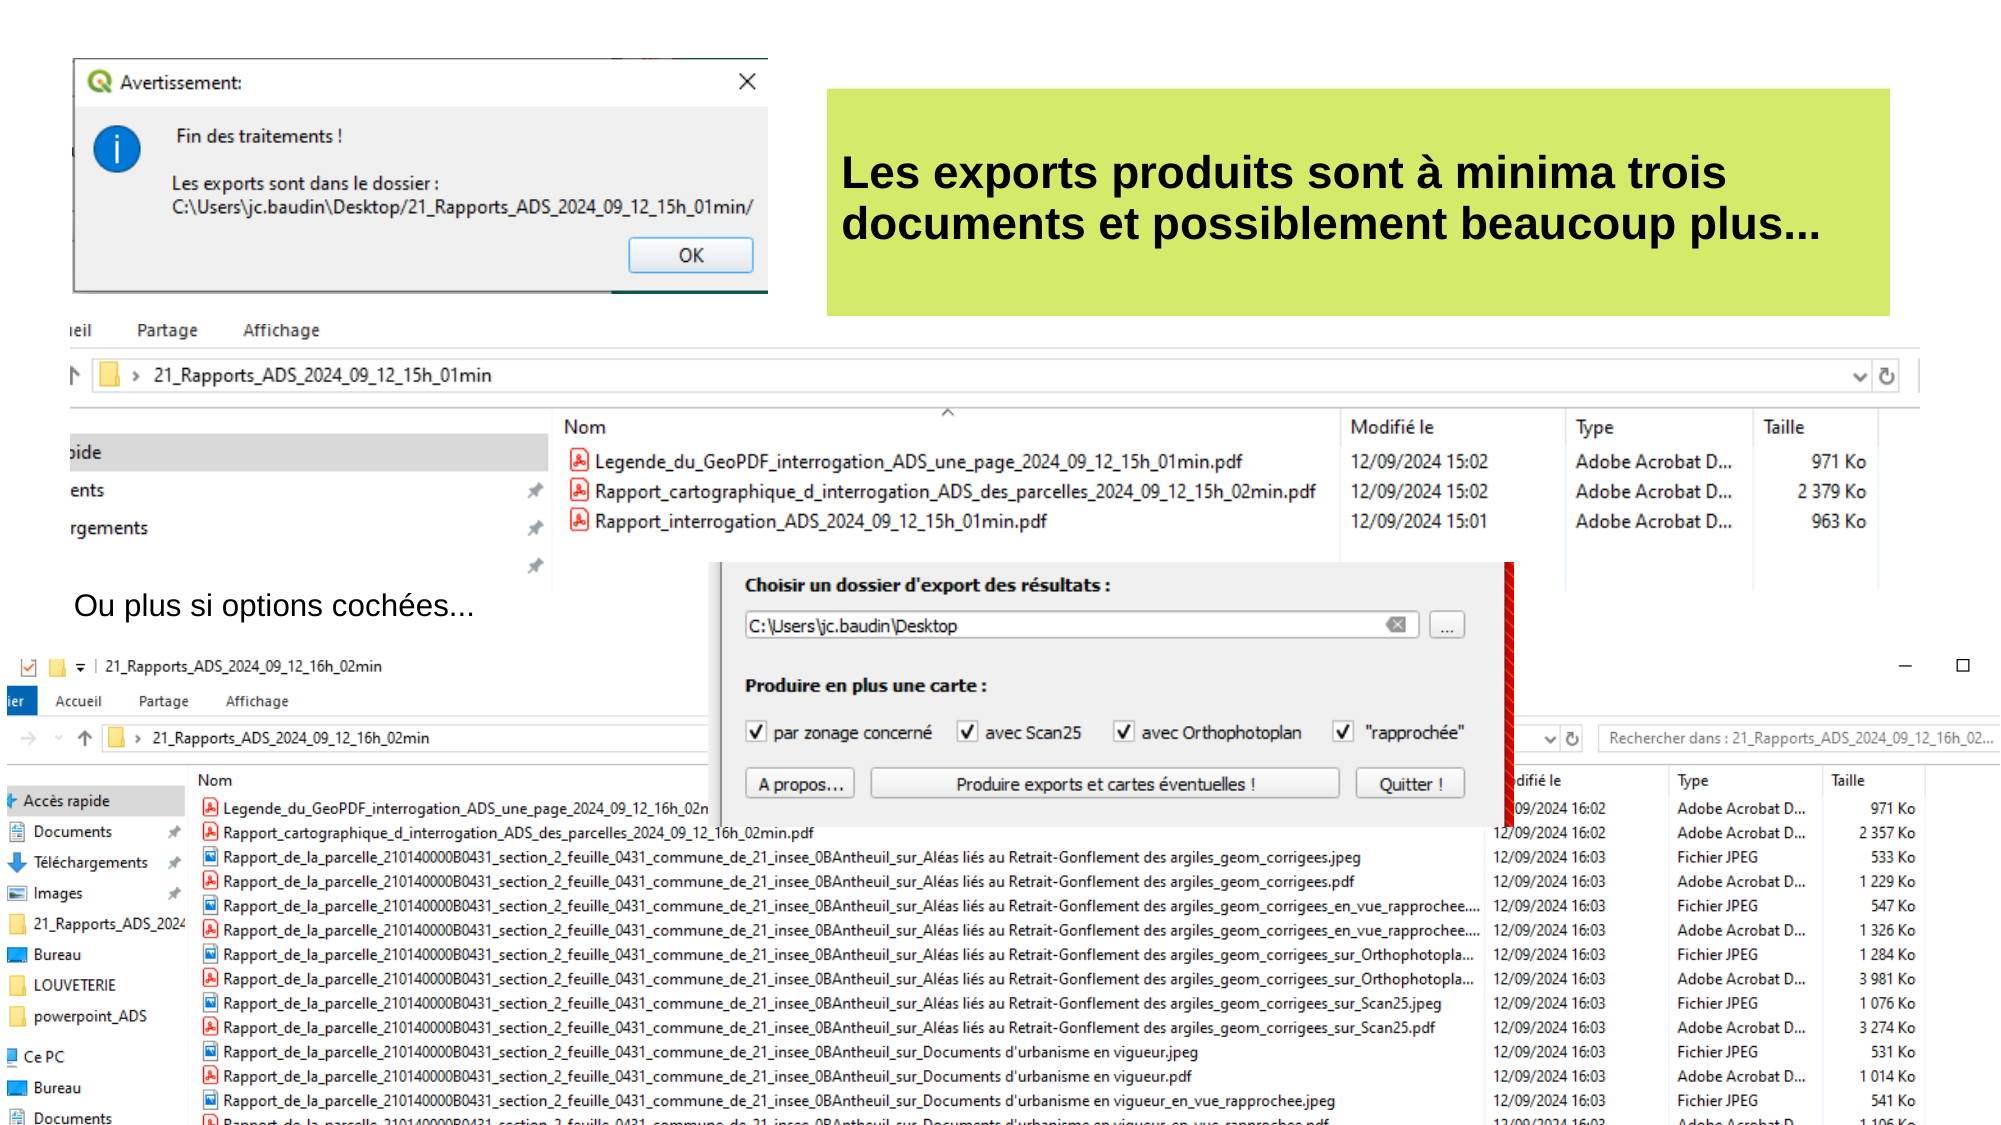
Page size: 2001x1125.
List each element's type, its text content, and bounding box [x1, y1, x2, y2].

text_box Les exports produits sont à minima trois documents et possiblement beaucoup plus... [826, 88, 1890, 317]
text_box Ou plus si options cochées... [59, 580, 768, 680]
picture [7, 324, 2000, 1125]
picture [72, 58, 768, 294]
